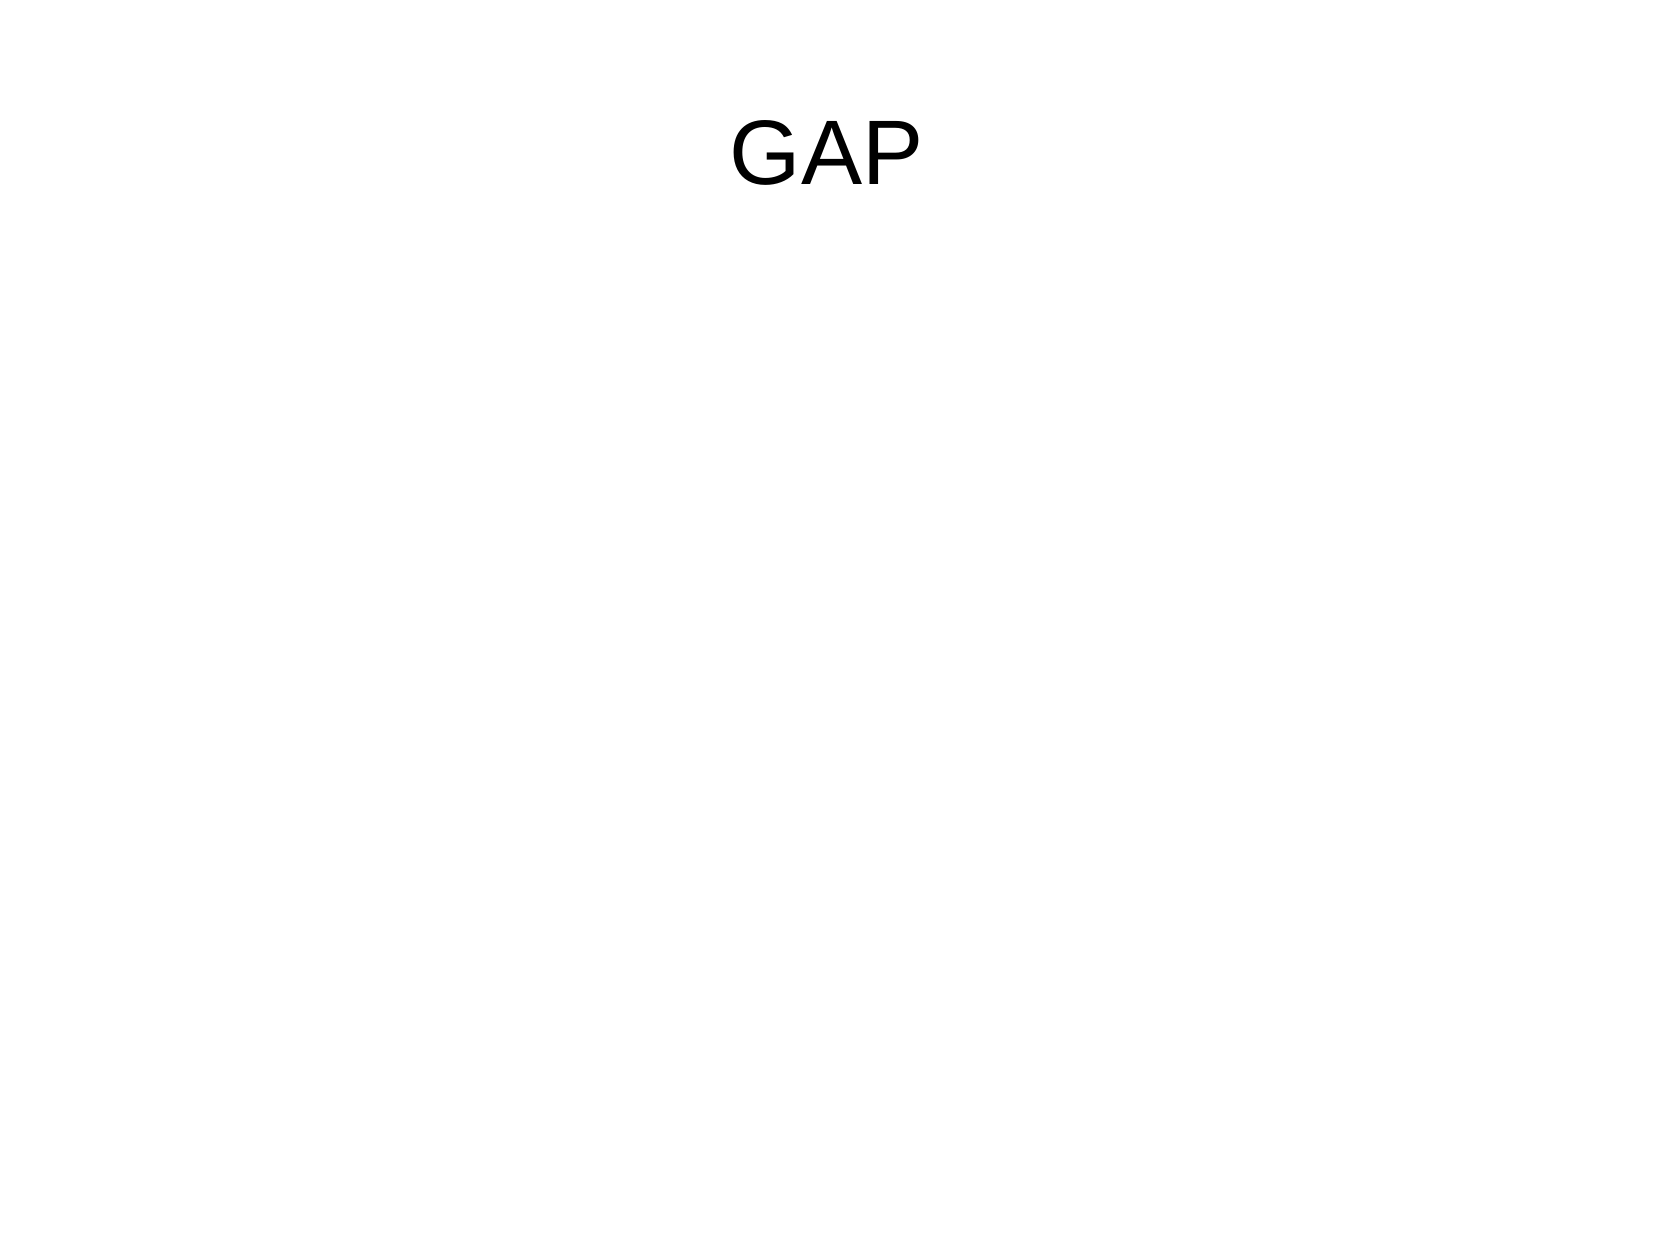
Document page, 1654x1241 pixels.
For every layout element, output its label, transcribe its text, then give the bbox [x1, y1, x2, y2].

title GAP [82, 49, 1571, 257]
